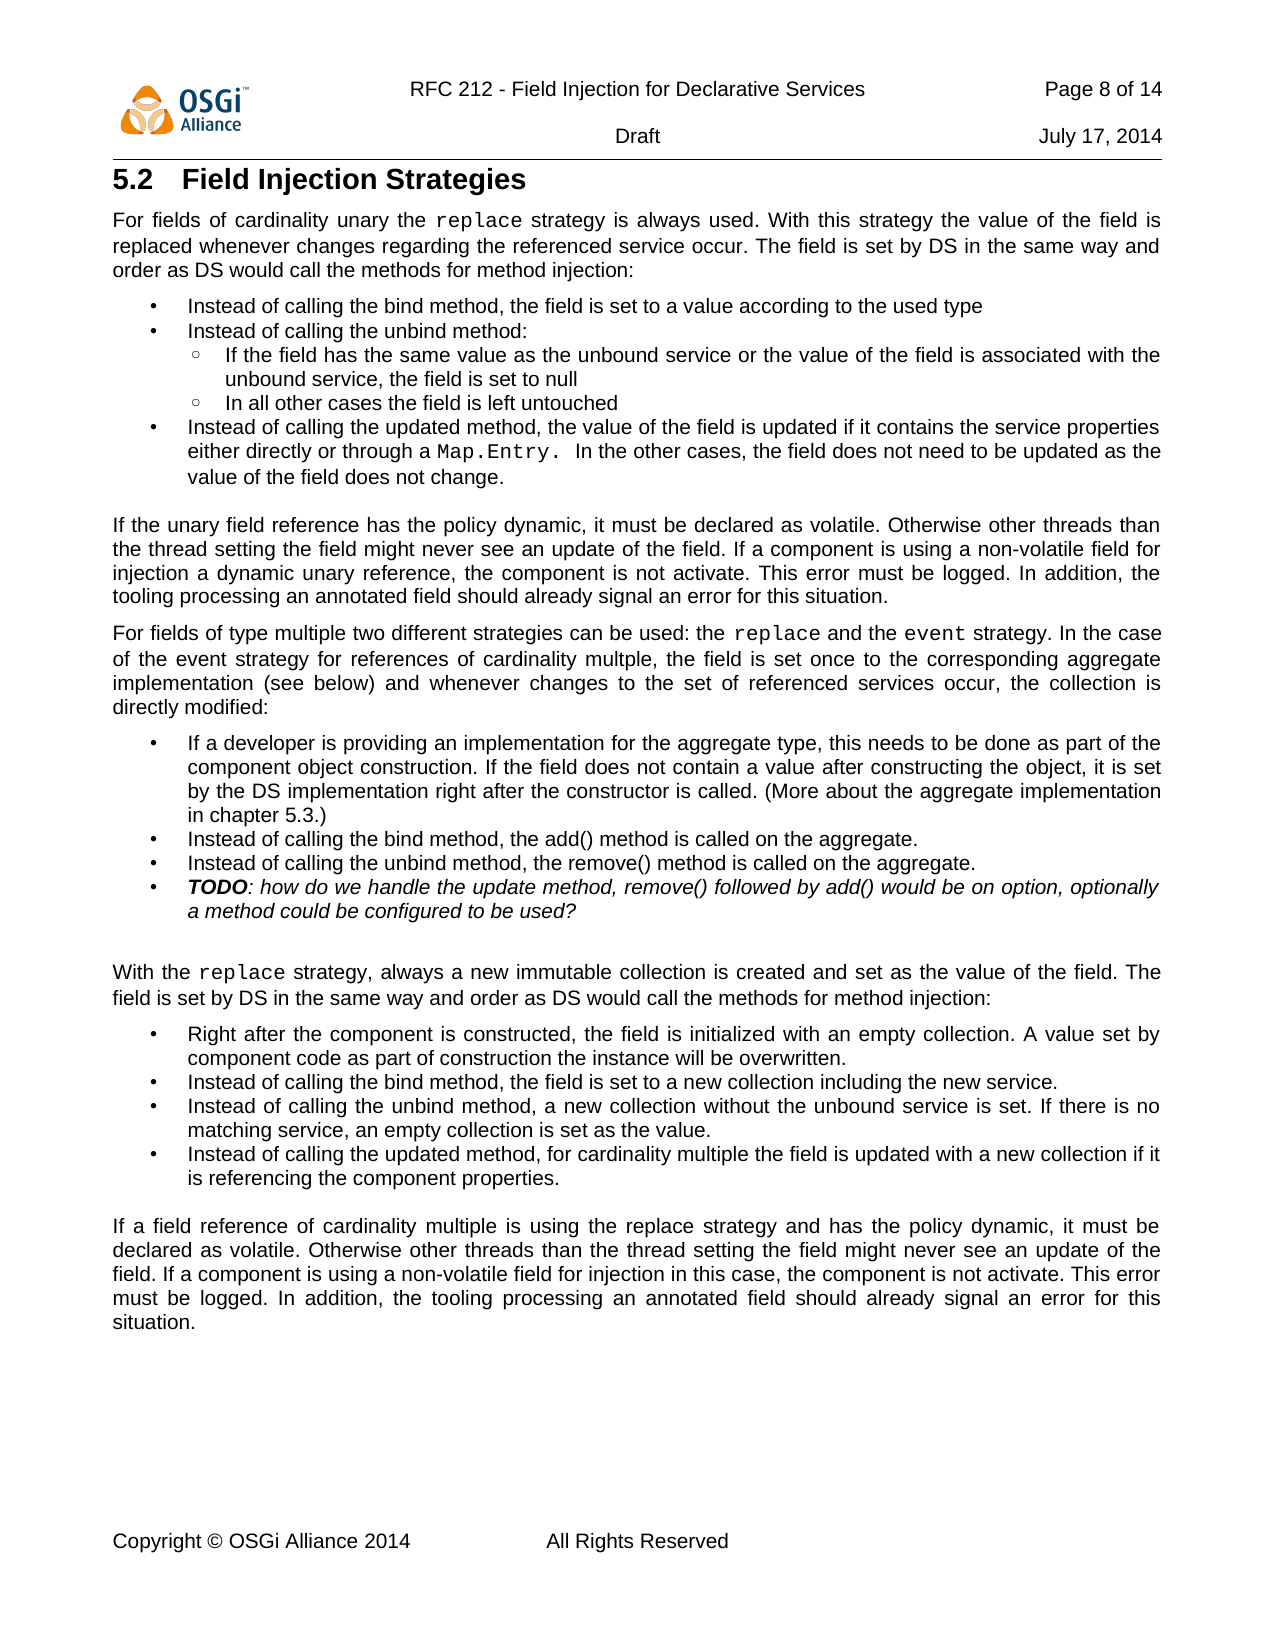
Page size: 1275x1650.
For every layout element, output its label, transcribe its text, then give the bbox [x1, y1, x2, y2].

text If the unary field reference has the policy dynamic, it must be declared as volatile. Otherwise other threads than the thread setting the field might never see an update of the field. If a component is using a non-volatile field for injection a dynamic unary reference, the component is not activate. This error must be logged. In addition, the tooling processing an annotated field should already signal an error for this situation. [112, 512, 1162, 608]
list In all other cases the field is left untouched [187, 391, 1162, 414]
list TODO: how do we handle the update method, remove() followed by add() would be on option, optionally a method could be configured to be used? [150, 875, 1162, 923]
list Right after the component is constructed, the field is initialized with an empty collection. A value set by component code as part of construction the instance will be overwritten. [150, 1022, 1162, 1070]
list Instead of calling the unbind method, the remove() method is called on the aggregate. [150, 851, 1162, 875]
list Instead of calling the bind method, the field is set to a value according to the used type [150, 294, 1162, 318]
list Instead of calling the unbind method, a new collection without the unbound service is set. If there is no matching service, an empty collection is set as the value. [150, 1094, 1162, 1142]
list Instead of calling the updated method, for cardinality multiple the field is updated with a new collection if it is referencing the component properties. [150, 1142, 1162, 1190]
list Instead of calling the updated method, the value of the field is updated if it contains the service properties either directly or through a Map.Entry. In the other cases, the field does not need to be updated as the value of the field does not change. [150, 414, 1162, 488]
text For fields of cardinality unary the replace strategy is always used. With this strategy the value of the field is replaced whenever changes regarding the referenced service occur. The field is set by DS in the same way and order as DS would call the methods for method injection: [112, 208, 1162, 282]
list If a developer is providing an implementation for the aggregate type, this needs to be done as part of the component object construction. If the field does not contain a value after constructing the object, it is set by the DS implementation right after the constructor is called. (More about the aggregate implementation in chapter 5.3.) [150, 731, 1162, 827]
picture [113, 78, 257, 142]
list Instead of calling the bind method, the add() method is called on the aggregate. [150, 827, 1162, 851]
list If the field has the same value as the unbound service or the value of the field is associated with the unbound service, the field is set to null [187, 342, 1162, 391]
text With the replace strategy, always a new immutable collection is created and set as the value of the field. The field is set by DS in the same way and order as DS would call the methods for method injection: [112, 959, 1162, 1009]
text If a field reference of cardinality multiple is using the replace strategy and has the policy dynamic, it must be declared as volatile. Otherwise other threads than the thread setting the field might never see an update of the field. If a component is using a non-volatile field for injection in this case, the component is not activate. This error must be logged. In addition, the tooling processing an annotated field should already signal an error for this situation. [112, 1214, 1162, 1334]
text For fields of type multiple two different strategies can be used: the replace and the event strategy. In the case of the event strategy for references of cardinality multple, the field is set once to the corresponding aggregate implementation (see below) and whenever changes to the set of referenced services occur, the collection is directly modified: [112, 621, 1162, 718]
list Instead of calling the bind method, the field is set to a new collection including the new service. [150, 1070, 1162, 1094]
subtitle Field Injection Strategies [112, 160, 1162, 196]
list Instead of calling the unbind method: [150, 318, 1162, 342]
